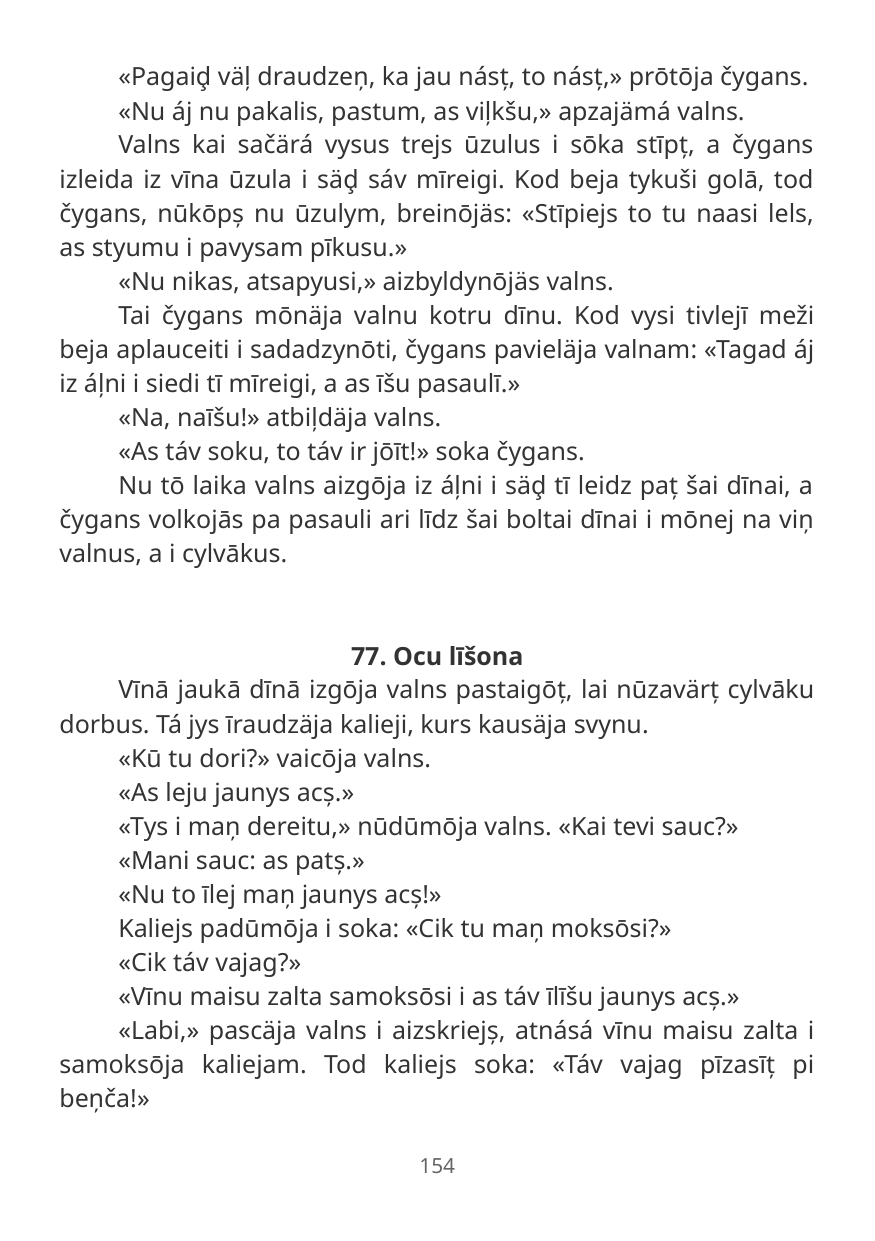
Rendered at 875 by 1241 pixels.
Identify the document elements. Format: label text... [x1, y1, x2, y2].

text Nu tō laika valns aizgōja iz áļni i säḑ tī leidz paț šai dīnai, a čygans volkojās pa pasauli ari līdz šai boltai dīnai i mōnej na viņ valnus, a i cylvākus. [59, 468, 815, 570]
text «Pagaiḑ väļ draudzeņ, ka jau násț, to násț,» prōtōja čygans. [59, 59, 815, 93]
text «Vīnu maisu zalta samoksōsi i as táv īlīšu jaunys acș.» [59, 979, 815, 1013]
text «Mani sauc: as patș.» [59, 842, 815, 877]
text Vīnā jaukā dīnā izgōja valns pastaigōț, lai nūzavärț cylvāku dorbus. Tá jys īraudzäja kalieji, kurs kausäja svynu. [59, 672, 815, 740]
text «As leju jaunys acș.» [59, 774, 815, 808]
text «As táv soku, to táv ir jōīt!» soka čygans. [59, 434, 815, 468]
text «Nu nikas, atsapyusi,» aizbyldynōjäs valns. [59, 263, 815, 297]
text Kaliejs padūmōja i soka: «Cik tu maņ moksōsi?» [59, 911, 815, 945]
text 77. Ocu līšona [59, 638, 815, 672]
text «Kū tu dori?» vaicōja valns. [59, 740, 815, 774]
text «Nu áj nu pakalis, pastum, as viļkšu,» apzajämá valns. [59, 93, 815, 127]
text «Tys i maņ dereitu,» nūdūmōja valns. «Kai tevi sauc?» [59, 808, 815, 842]
text «Nu to īlej maņ jaunys acș!» [59, 877, 815, 911]
text «Labi,» pascäja valns i aizskriejș, atnásá vīnu maisu zalta i samoksōja kaliejam. Tod kaliejs soka: «Táv vajag pīzasīț pi beņča!» [59, 1013, 815, 1115]
text Tai čygans mōnäja valnu kotru dīnu. Kod vysi tivlejī meži beja aplauceiti i sadadzynōti, čygans pavieläja valnam: «Tagad áj iz áļni i siedi tī mīreigi, a as īšu pasaulī.» [59, 297, 815, 400]
text «Na, naīšu!» atbiļdäja valns. [59, 400, 815, 434]
text Valns kai sačärá vysus trejs ūzulus i sōka stīpț, a čygans izleida iz vīna ūzula i säḑ sáv mīreigi. Kod beja tykuši golā, tod čygans, nūkōpș nu ūzulym, breinōjäs: «Stīpiejs to tu naasi lels, as styumu i pavysam pīkusu.» [59, 127, 815, 263]
text «Cik táv vajag?» [59, 945, 815, 979]
